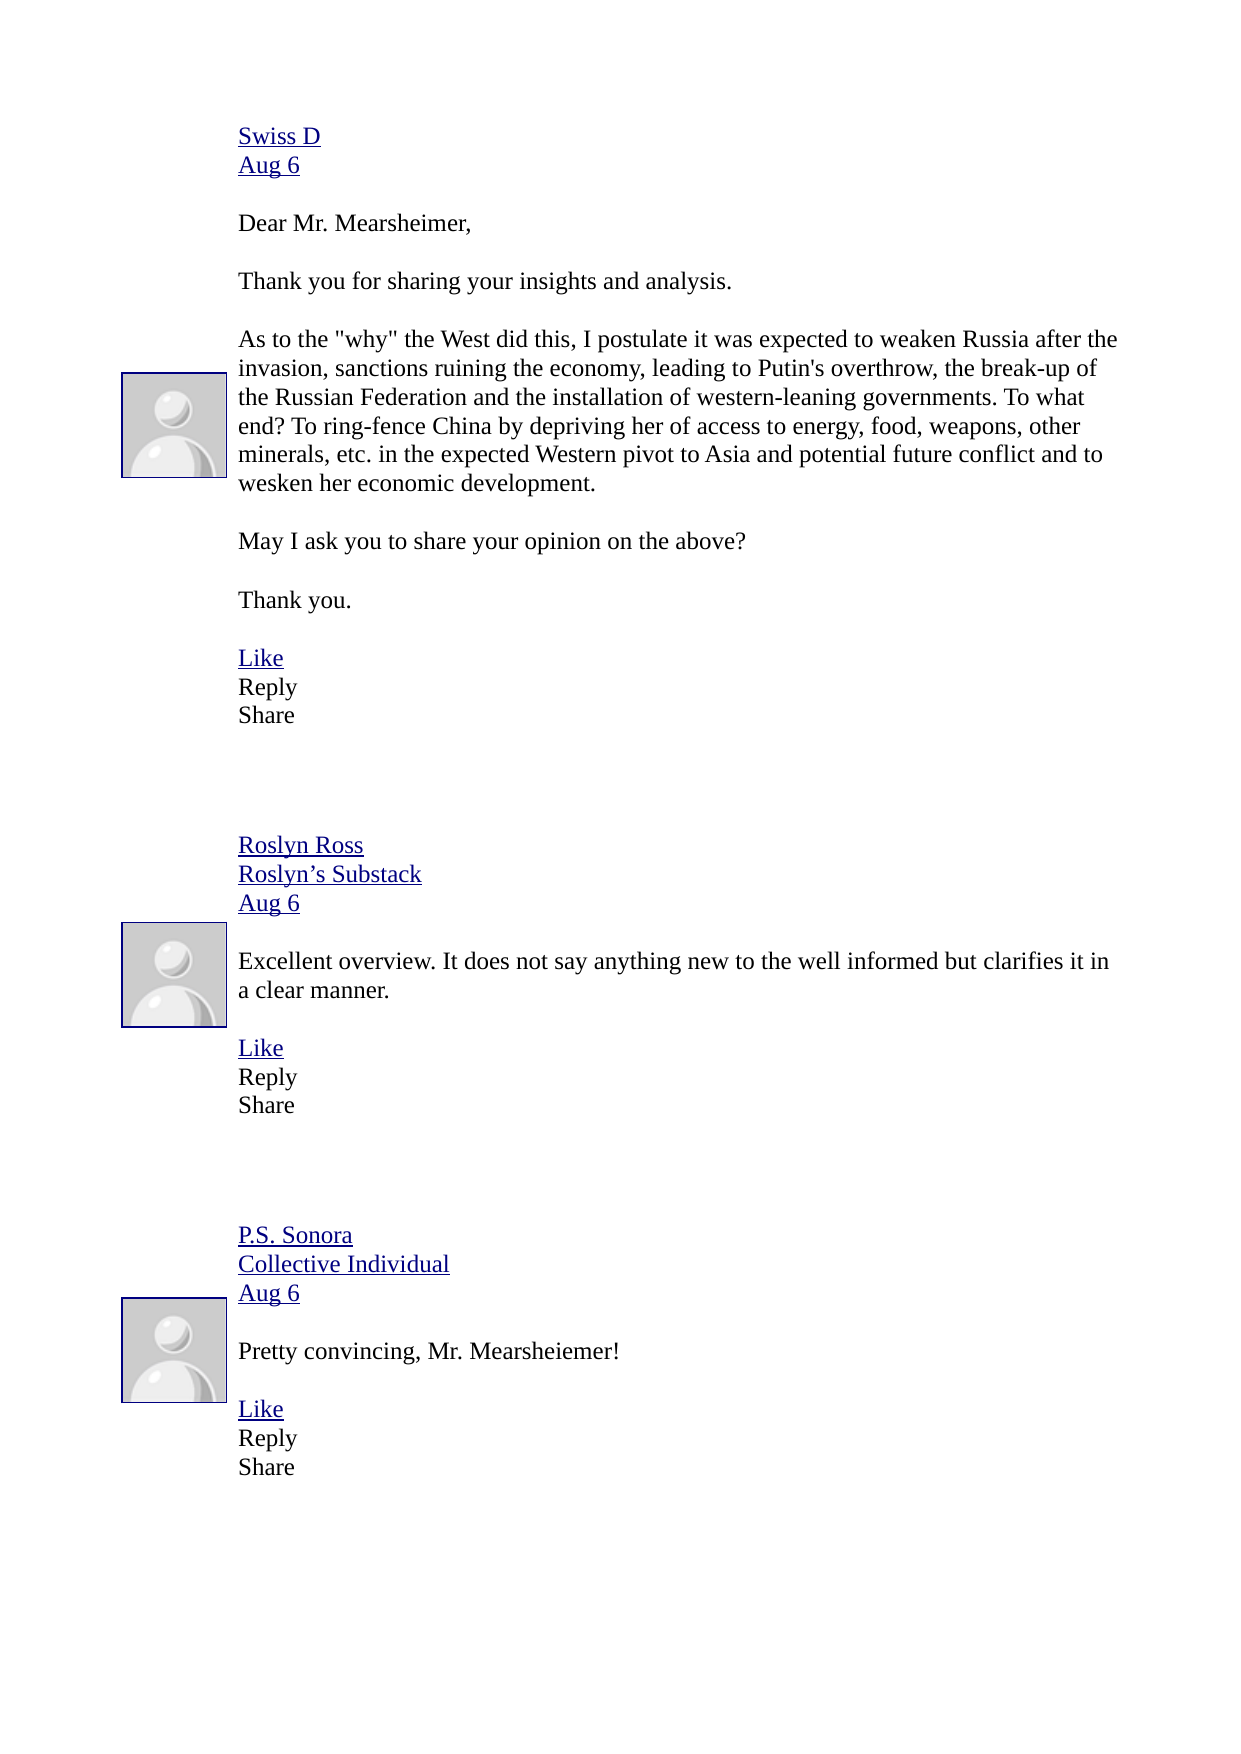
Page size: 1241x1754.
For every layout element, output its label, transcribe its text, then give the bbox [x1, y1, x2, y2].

table_header [118, 118, 235, 732]
table_header P.S. Sonora Collective Individual Aug 6 Pretty convincing, Mr. Mearsheiemer! Like Reply Share [235, 1217, 631, 1483]
table_header Roslyn Ross Roslyn’s Substack Aug 6 Excellent overview. It does not say anything new to the well informed but clarifies it in a clear manner. Like Reply Share [235, 827, 1122, 1122]
picture [123, 374, 226, 477]
table_header [118, 827, 235, 1122]
table_header Swiss D Aug 6 Dear Mr. Mearsheimer, Thank you for sharing your insights and analysis. As to the "why" the West did this, I postulate it was expected to weaken Russia after the invasion, sanctions ruining the economy, leading to Putin's overthrow, the break-up of the Russian Federation and the installation of western-leaning governments. To what end? To ring-fence China by depriving her of access to energy, food, weapons, other minerals, etc. in the expected Western pivot to Asia and potential future conflict and to wesken her economic development. May I ask you to share your opinion on the above? Thank you. Like Reply Share [235, 118, 1122, 732]
picture [123, 1299, 226, 1402]
picture [123, 923, 226, 1026]
table_header [118, 1217, 235, 1483]
